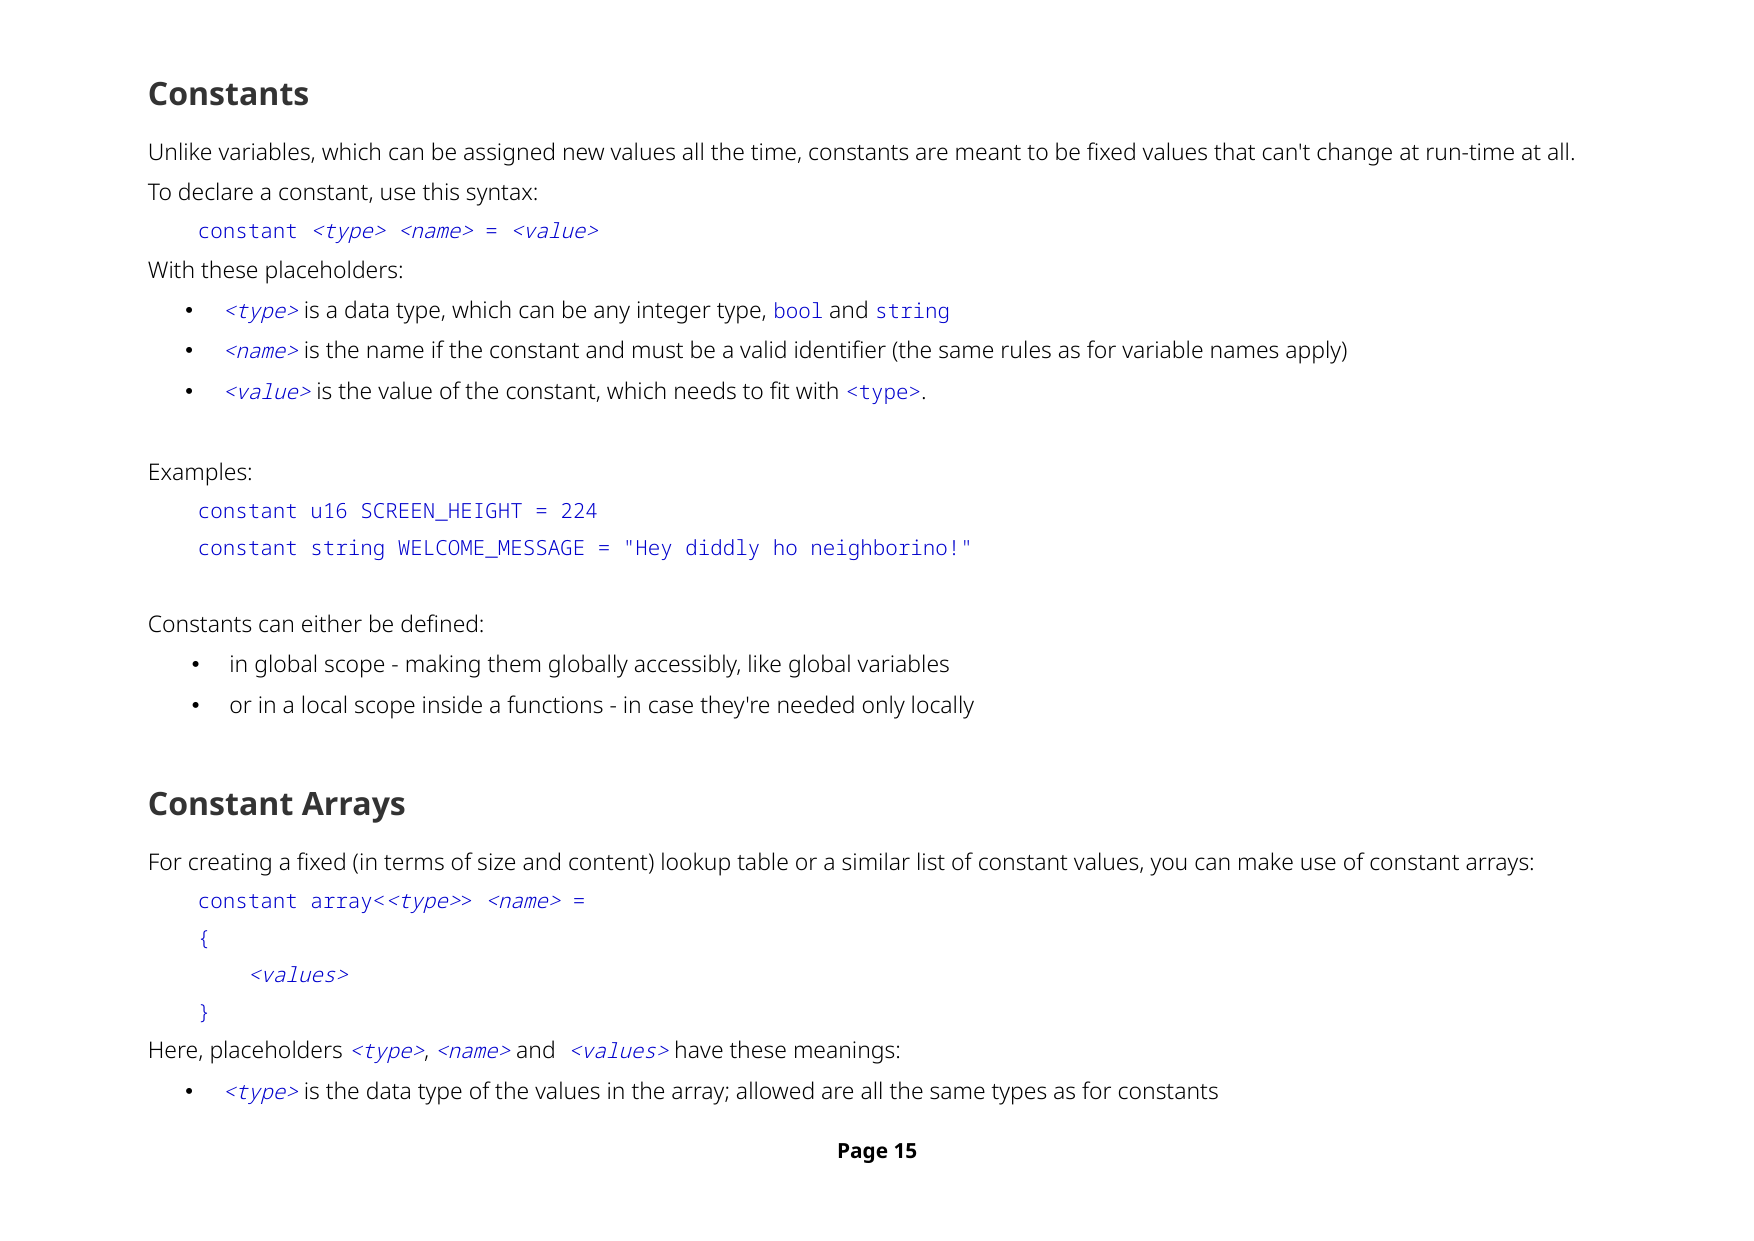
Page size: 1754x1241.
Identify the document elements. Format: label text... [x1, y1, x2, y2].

text constant <type> <name> = <value> [148, 217, 1606, 245]
text For creating a fixed (in terms of size and content) lookup table or a similar list of constant values, you can make use of constant arrays: [148, 846, 1606, 877]
list <type> is a data type, which can be any integer type, bool and string [185, 294, 1606, 325]
text Constants can either be defined: [148, 608, 1606, 639]
text To declare a constant, use this syntax: [148, 176, 1606, 207]
list or in a local scope inside a functions - in case they're needed only locally [192, 688, 1606, 720]
list <type> is the data type of the values in the array; allowed are all the same types as for constants [185, 1075, 1606, 1106]
text constant string WELCOME_MESSAGE = "Hey diddly ho neighborino!" [148, 533, 1606, 562]
subtitle Constants [148, 71, 1606, 114]
subtitle Constant Arrays [148, 781, 1606, 825]
text Here, placeholders <type>, <name> and <values> have these meanings: [148, 1034, 1606, 1066]
text Unlike variables, which can be assigned new values all the time, constants are meant to be fixed values that can't change at run-time at all. [148, 136, 1606, 167]
text <values> [148, 960, 1606, 989]
text { [148, 923, 1606, 952]
list <value> is the value of the constant, which needs to fit with <type>. [185, 375, 1606, 406]
list in global scope - making them globally accessibly, like global variables [192, 648, 1606, 679]
text constant array<<type>> <name> = [148, 886, 1606, 915]
text } [148, 997, 1606, 1026]
text With these placeholders: [148, 254, 1606, 285]
text constant u16 SCREEN_HEIGHT = 224 [148, 496, 1606, 524]
text Examples: [148, 456, 1606, 487]
list <name> is the name if the constant and must be a valid identifier (the same rules as for variable names apply) [185, 334, 1606, 366]
